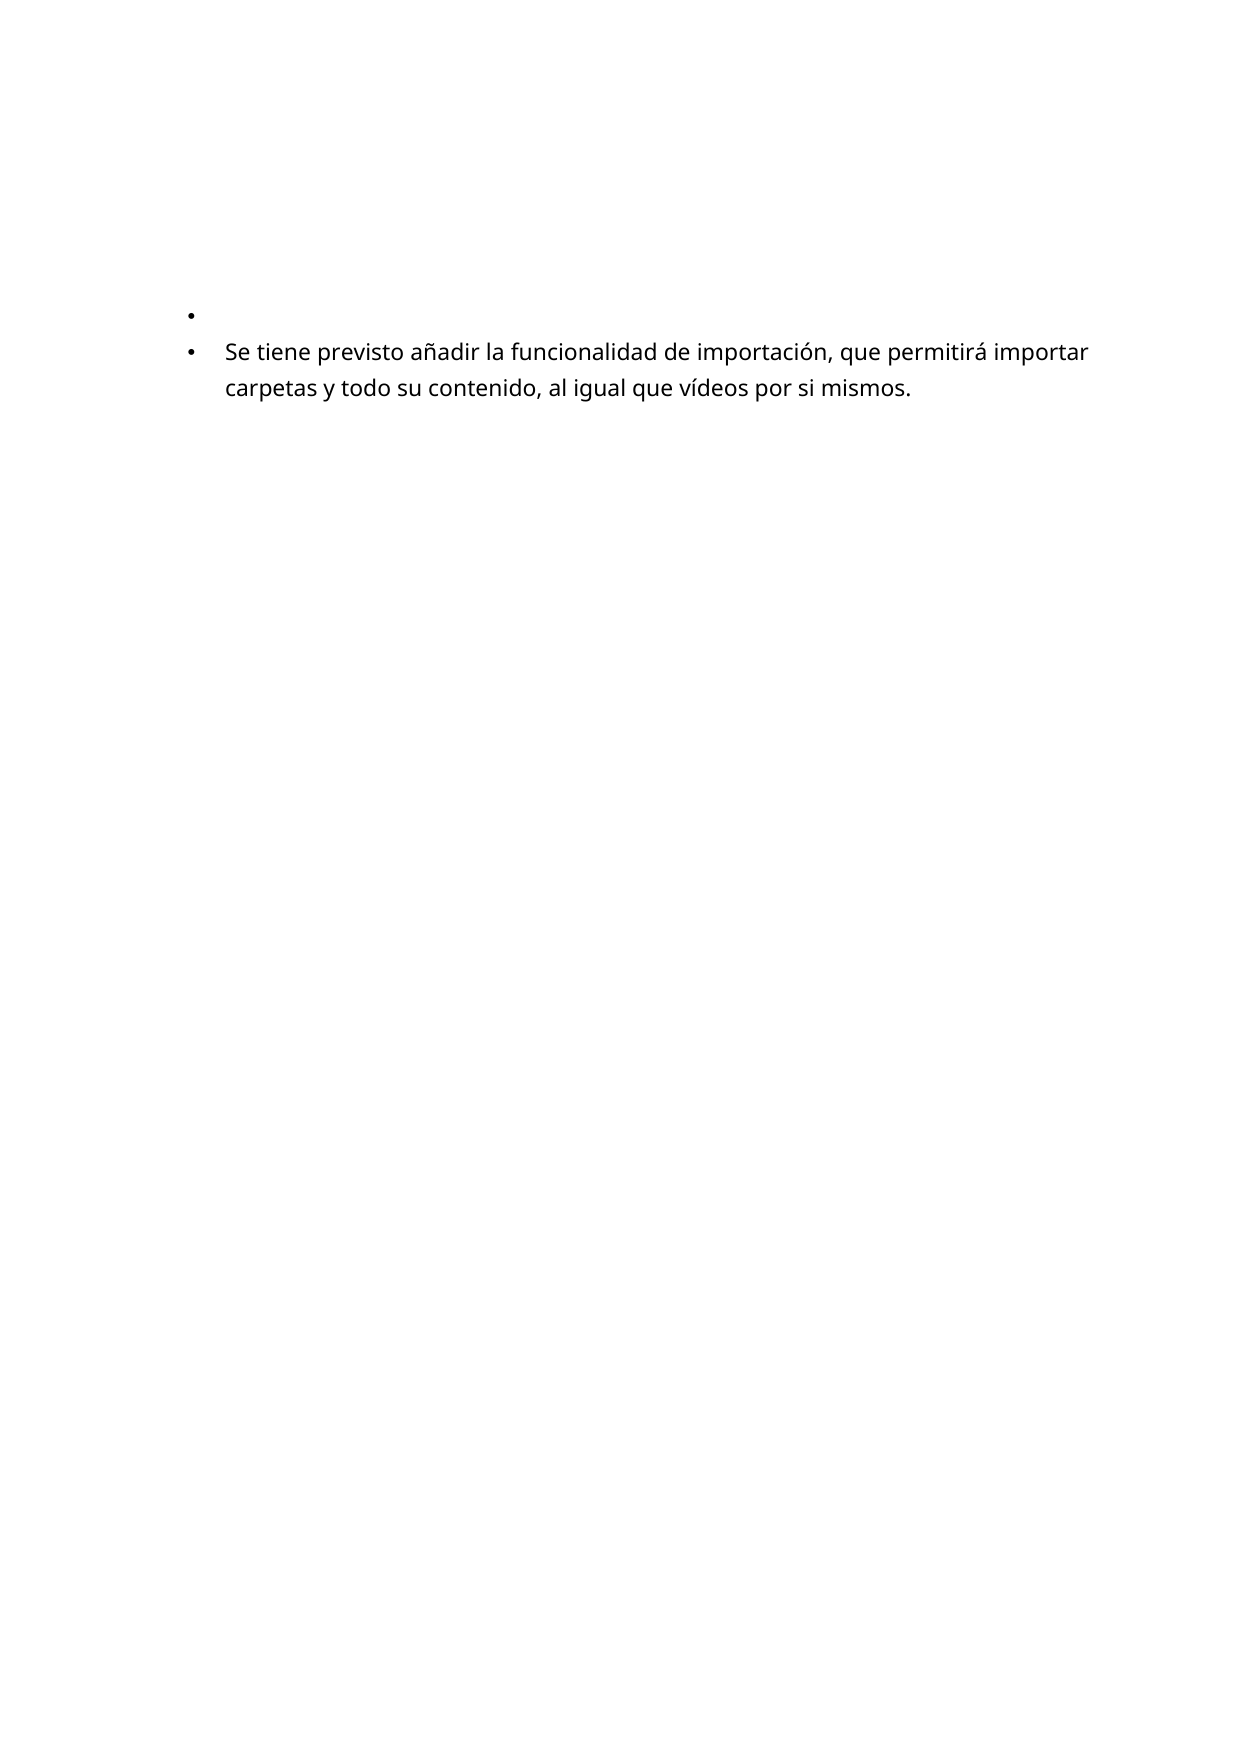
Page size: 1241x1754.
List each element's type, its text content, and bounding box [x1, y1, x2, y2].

list Se tiene previsto añadir la funcionalidad de importación, que permitirá importar carpetas y todo su contenido, al igual que vídeos por si mismos. [187, 336, 1090, 403]
